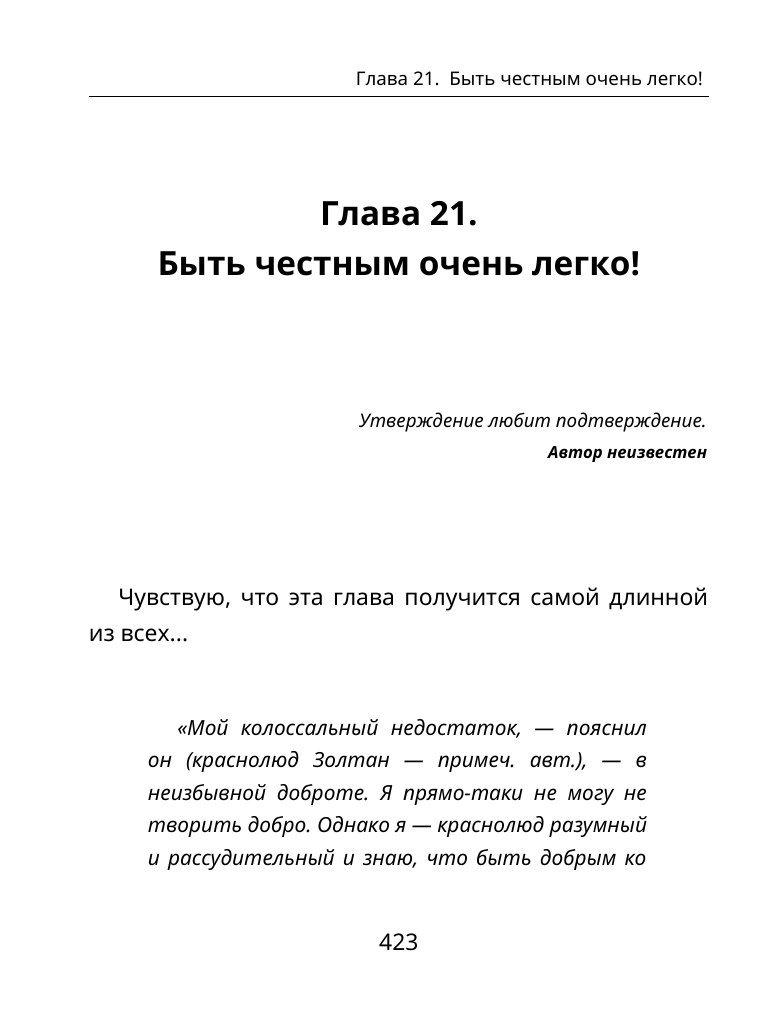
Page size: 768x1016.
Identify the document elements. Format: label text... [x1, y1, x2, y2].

subtitle Глава 21. Быть честным очень легко! [88, 185, 709, 285]
text Утверждение любит подтверждение. [325, 403, 709, 433]
text Автор неизвестен [148, 433, 709, 463]
text Чувствую, что эта глава получится самой длинной из всех... [88, 581, 709, 648]
text «Мой колоссальный недостаток, — пояснил он (краснолюд Золтан — примеч. авт.), — в неизбывной доброте. Я прямо-таки не могу не творить добро. Однако я — краснолюд разумный и рассудительный и знаю, что быть добрым ко [148, 713, 649, 872]
